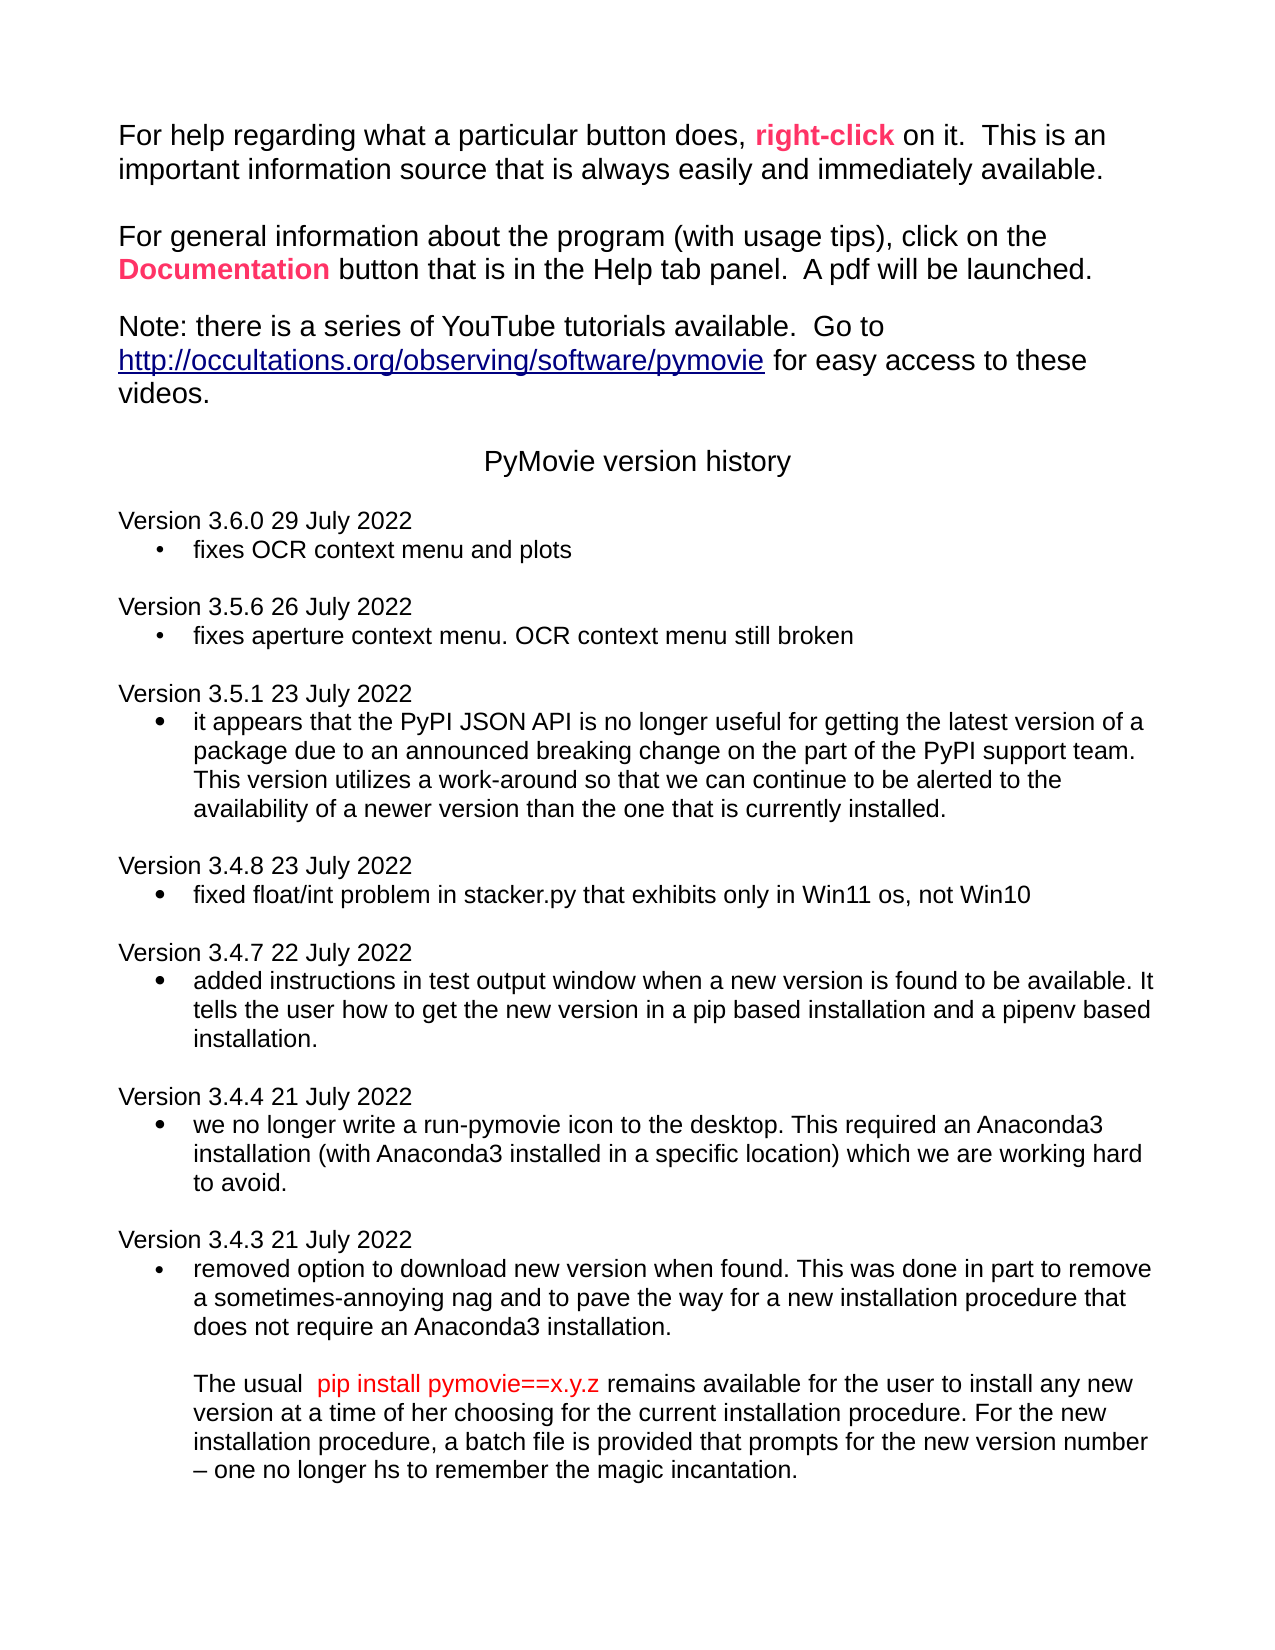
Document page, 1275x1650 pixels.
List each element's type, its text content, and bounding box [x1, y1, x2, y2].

list fixes aperture context menu. OCR context menu still broken [156, 621, 1157, 679]
list fixed float/int problem in stacker.py that exhibits only in Win11 os, not Win10 [156, 880, 1157, 938]
text Version 3.4.4 21 July 2022 [118, 1081, 1157, 1110]
text Version 3.5.1 23 July 2022 [118, 679, 1157, 707]
list added instructions in test output window when a new version is found to be available. It tells the user how to get the new version in a pip based installation and a pipenv based installation. [156, 966, 1157, 1081]
list fixes OCR context menu and plots [156, 535, 1157, 563]
text PyMovie version history [118, 444, 1157, 477]
text For general information about the program (with usage tips), click on the Documentation button that is in the Help tab panel. A pdf will be launched. [118, 219, 1157, 286]
text For help regarding what a particular button does, right-click on it. This is an important information source that is always easily and immediately available. [118, 118, 1157, 185]
list removed option to download new version when found. This was done in part to remove a sometimes-annoying nag and to pave the way for a new installation procedure that does not require an Anaconda3 installation. The usual pip install pymovie==x.y.z remains available for the user to install any new version at a time of her choosing for the current installation procedure. For the new installation procedure, a batch file is provided that prompts for the new version number – one no longer hs to remember the magic incantation. [156, 1254, 1157, 1508]
text Version 3.6.0 29 July 2022 [118, 506, 1157, 535]
text Version 3.5.6 26 July 2022 [118, 592, 1157, 621]
text Version 3.4.3 21 July 2022 [118, 1225, 1157, 1254]
text Version 3.4.7 22 July 2022 [118, 938, 1157, 966]
text Note: there is a series of YouTube tutorials available. Go to http://occultations.org/observing/software/pymovie for easy access to these videos. [118, 309, 1157, 410]
list we no longer write a run-pymovie icon to the desktop. This required an Anaconda3 installation (with Anaconda3 installed in a specific location) which we are working hard to avoid. [156, 1110, 1157, 1225]
text Version 3.4.8 23 July 2022 [118, 851, 1157, 880]
list it appears that the PyPI JSON API is no longer useful for getting the latest version of a package due to an announced breaking change on the part of the PyPI support team. This version utilizes a work-around so that we can continue to be alerted to the availability of a newer version than the one that is currently installed. [156, 707, 1157, 851]
